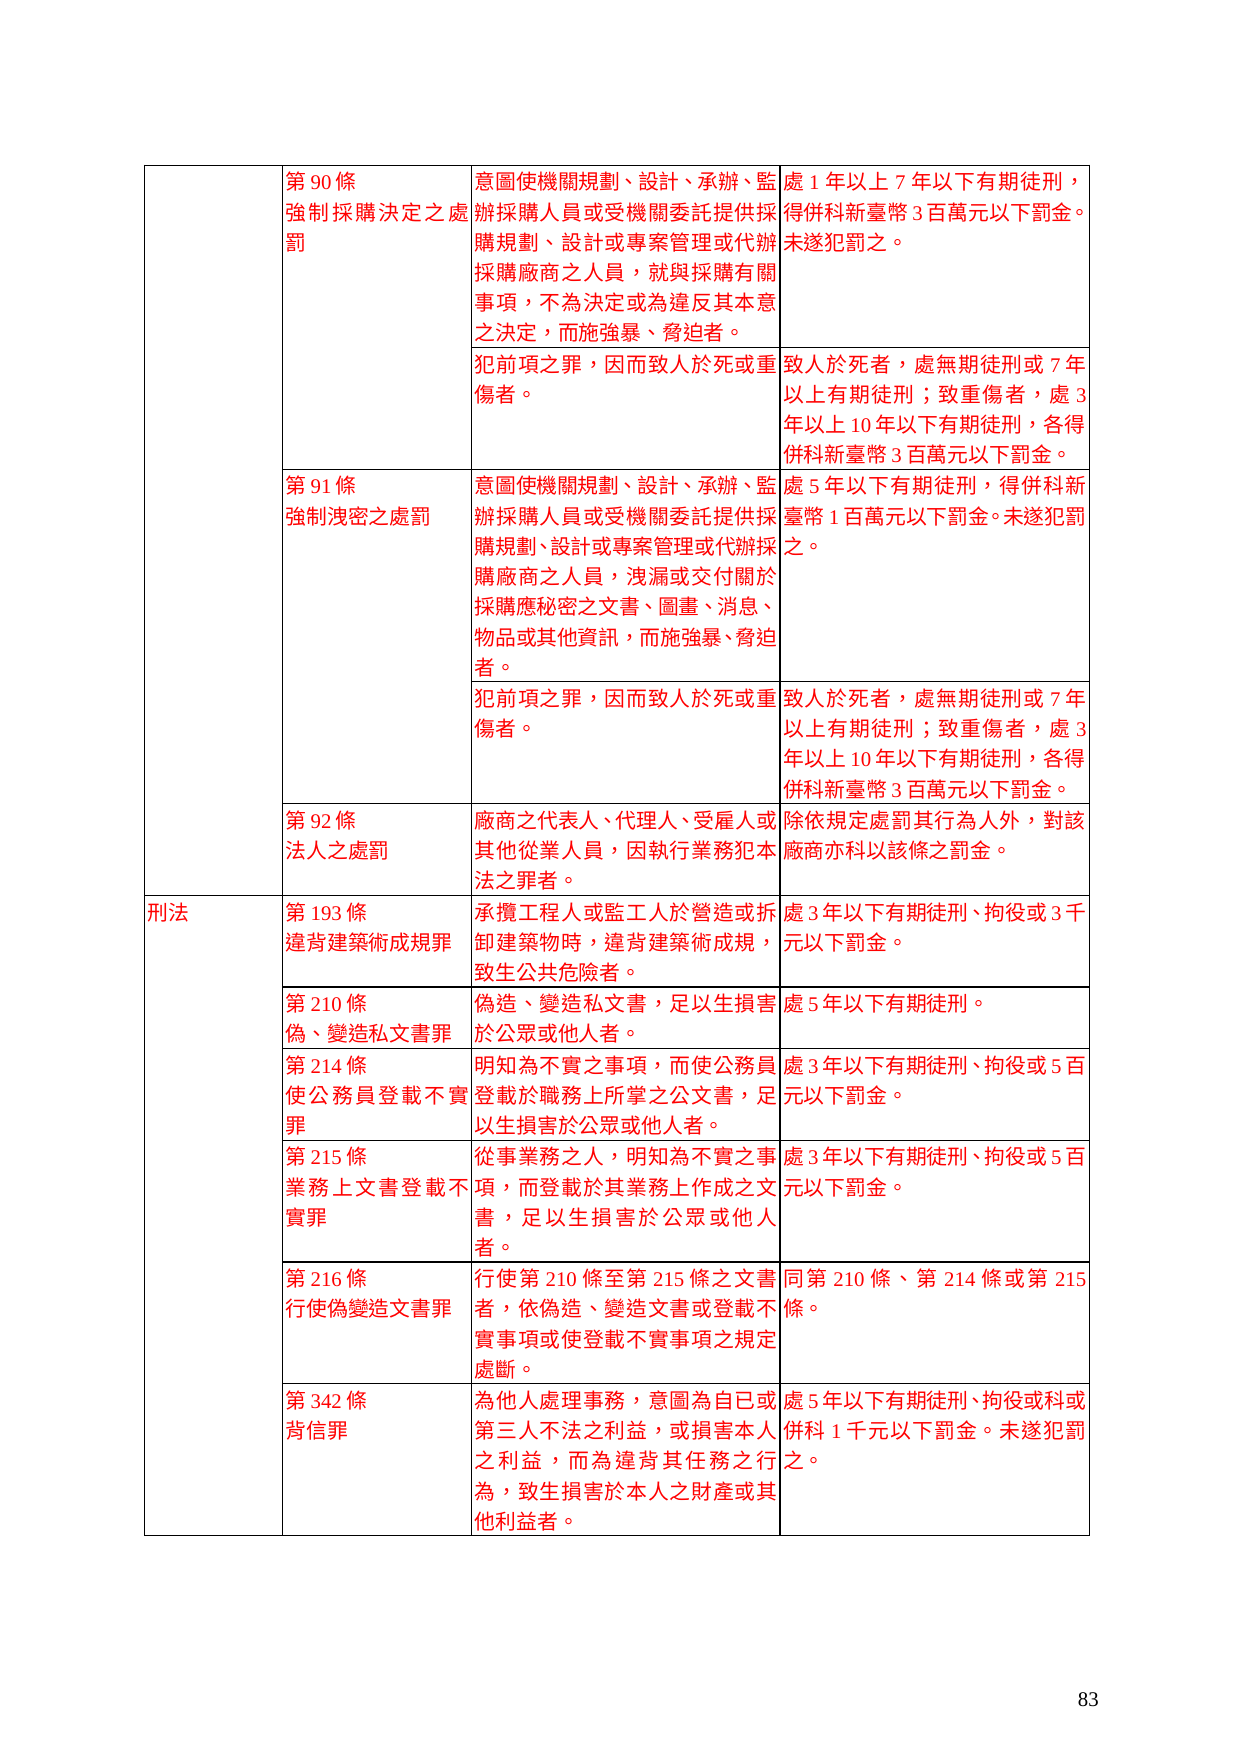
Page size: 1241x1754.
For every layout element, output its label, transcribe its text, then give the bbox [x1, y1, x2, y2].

table_cell 犯前項之罪，因而致人於死或重傷者。 [472, 682, 779, 803]
table_cell 刑法 [145, 896, 282, 1535]
table_cell 同第210條、第214條或第215條。 [781, 1263, 1089, 1383]
table_cell 承攬工程人或監工人於營造或拆卸建築物時，違背建築術成規，致生公共危險者。 [472, 896, 779, 986]
table_cell 第214條 使公務員登載不實罪 [283, 1049, 471, 1139]
table_cell 第92條 法人之處罰 [283, 804, 471, 895]
table_cell 偽造、變造私文書，足以生損害於公眾或他人者。 [472, 988, 779, 1048]
table_cell 第216條 行使偽變造文書罪 [283, 1263, 471, 1383]
table_cell [145, 166, 282, 895]
table_cell 處5年以下有期徒刑、拘役或科或併科1千元以下罰金。未遂犯罰之。 [781, 1384, 1089, 1535]
table_cell 第210條 偽、變造私文書罪 [283, 988, 471, 1048]
table_cell 從事業務之人，明知為不實之事項，而登載於其業務上作成之文書，足以生損害於公眾或他人者。 [472, 1141, 779, 1261]
table_cell 行使第210條至第215條之文書者，依偽造、變造文書或登載不實事項或使登載不實事項之規定處斷。 [472, 1263, 779, 1383]
table_cell 致人於死者，處無期徒刑或7年以上有期徒刑；致重傷者，處3年以上10年以下有期徒刑，各得併科新臺幣3百萬元以下罰金。 [781, 348, 1089, 469]
table_cell 致人於死者，處無期徒刑或7年以上有期徒刑；致重傷者，處3年以上10年以下有期徒刑，各得併科新臺幣3百萬元以下罰金。 [781, 682, 1089, 803]
table_cell 處3年以下有期徒刑、拘役或5百元以下罰金。 [781, 1141, 1089, 1261]
table_cell 第91條 強制洩密之處罰 [283, 470, 471, 803]
table_cell 意圖使機關規劃、設計、承辦、監辦採購人員或受機關委託提供採購規劃、設計或專案管理或代辦採購廠商之人員，就與採購有關事項，不為決定或為違反其本意之決定，而施強暴、脅迫者。 [472, 166, 779, 347]
table_cell 第193條 違背建築術成規罪 [283, 896, 471, 986]
table_cell 為他人處理事務，意圖為自已或第三人不法之利益，或損害本人之利益，而為違背其任務之行為，致生損害於本人之財產或其他利益者。 [472, 1384, 779, 1535]
table_cell 第90條 強制採購決定之處罰 [283, 166, 471, 469]
table_cell 處3年以下有期徒刑、拘役或3千元以下罰金。 [781, 896, 1089, 986]
table_cell 處3年以下有期徒刑、拘役或5百元以下罰金。 [781, 1049, 1089, 1139]
table_cell 明知為不實之事項，而使公務員登載於職務上所掌之公文書，足以生損害於公眾或他人者。 [472, 1049, 779, 1139]
table_cell 處5年以下有期徒刑。 [781, 988, 1089, 1048]
table_cell 意圖使機關規劃、設計、承辦、監辦採購人員或受機關委託提供採購規劃、設計或專案管理或代辦採購廠商之人員，洩漏或交付關於採購應秘密之文書、圖畫、消息、物品或其他資訊，而施強暴、脅迫者。 [472, 470, 779, 681]
table_cell 第342條 背信罪 [283, 1384, 471, 1535]
table_cell 處5年以下有期徒刑，得併科新臺幣1百萬元以下罰金。未遂犯罰之。 [781, 470, 1089, 681]
table_cell 廠商之代表人、代理人、受雇人或其他從業人員，因執行業務犯本法之罪者。 [472, 804, 779, 895]
table_cell 除依規定處罰其行為人外，對該廠商亦科以該條之罰金。 [781, 804, 1089, 895]
table_cell 處1年以上7年以下有期徒刑，得併科新臺幣3百萬元以下罰金。未遂犯罰之。 [781, 166, 1089, 347]
table_cell 第215條 業務上文書登載不實罪 [283, 1141, 471, 1261]
table_cell 犯前項之罪，因而致人於死或重傷者。 [472, 348, 779, 469]
